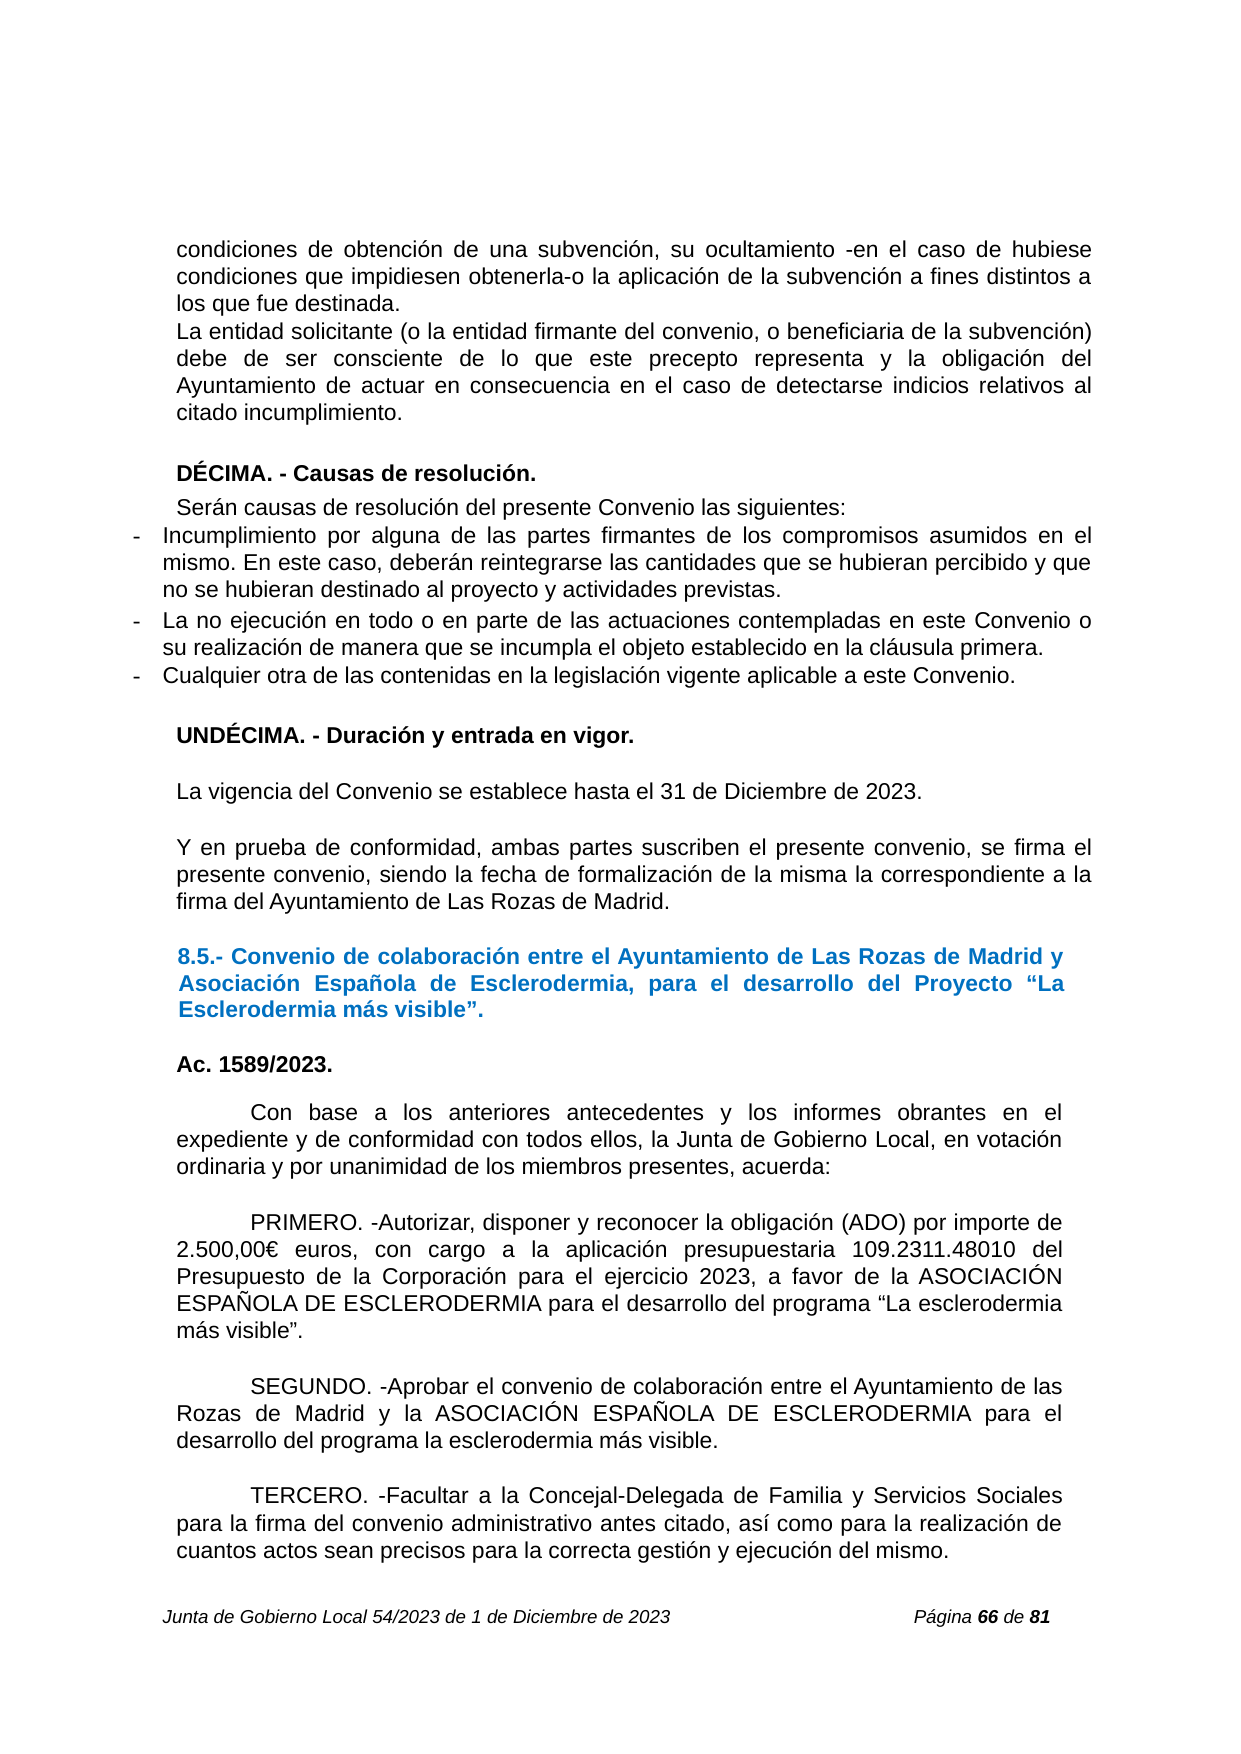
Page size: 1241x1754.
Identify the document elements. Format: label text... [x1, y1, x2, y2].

text Ac. 1589/2023. [176, 1051, 1063, 1077]
text DÉCIMA. - Causas de resolución. [176, 460, 1094, 487]
text Serán causas de resolución del presente Convenio las siguientes: [176, 494, 1093, 520]
text SEGUNDO. -Aprobar el convenio de colaboración entre el Ayuntamiento de las Rozas de Madrid y la ASOCIACIÓN ESPAÑOLA DE ESCLERODERMIA para el desarrollo del programa la esclerodermia más visible. [176, 1373, 1063, 1453]
text Con base a los anteriores antecedentes y los informes obrantes en el expediente y de conformidad con todos ellos, la Junta de Gobierno Local, en votación ordinaria y por unanimidad de los miembros presentes, acuerda: [176, 1099, 1063, 1179]
text UNDÉCIMA. - Duración y entrada en vigor. [176, 722, 1094, 748]
list Cualquier otra de las contenidas en la legislación vigente aplicable a este Convenio. [133, 662, 1093, 688]
text La entidad solicitante (o la entidad firmante del convenio, o beneficiaria de la subvención) debe de ser consciente de lo que este precepto representa y la obligación del Ayuntamiento de actuar en consecuencia en el caso de detectarse indicios relativos al citado incumplimiento. [176, 318, 1093, 426]
list Incumplimiento por alguna de las partes firmantes de los compromisos asumidos en el mismo. En este caso, deberán reintegrarse las cantidades que se hubieran percibido y que no se hubieran destinado al proyecto y actividades previstas. [133, 522, 1093, 602]
text 8.5.- Convenio de colaboración entre el Ayuntamiento de Las Rozas de Madrid y Asociación Española de Esclerodermia, para el desarrollo del Proyecto “La Esclerodermia más visible”. [177, 944, 1065, 1022]
text La vigencia del Convenio se establece hasta el 31 de Diciembre de 2023. [176, 778, 1093, 804]
text Y en prueba de conformidad, ambas partes suscriben el presente convenio, se firma el presente convenio, siendo la fecha de formalización de la misma la correspondiente a la firma del Ayuntamiento de Las Rozas de Madrid. [176, 834, 1093, 914]
list La no ejecución en todo o en parte de las actuaciones contempladas en este Convenio o su realización de manera que se incumpla el objeto establecido en la cláusula primera. [133, 607, 1093, 660]
text TERCERO. -Facultar a la Concejal-Delegada de Familia y Servicios Sociales para la firma del convenio administrativo antes citado, así como para la realización de cuantos actos sean precisos para la correcta gestión y ejecución del mismo. [176, 1482, 1063, 1563]
text PRIMERO. -Autorizar, disponer y reconocer la obligación (ADO) por importe de 2.500,00€ euros, con cargo a la aplicación presupuestaria 109.2311.48010 del Presupuesto de la Corporación para el ejercicio 2023, a favor de la ASOCIACIÓN ESPAÑOLA DE ESCLERODERMIA para el desarrollo del programa “La esclerodermia más visible”. [176, 1208, 1063, 1343]
text condiciones de obtención de una subvención, su ocultamiento -en el caso de hubiese condiciones que impidiesen obtenerla-o la aplicación de la subvención a fines distintos a los que fue destinada. [176, 236, 1093, 317]
